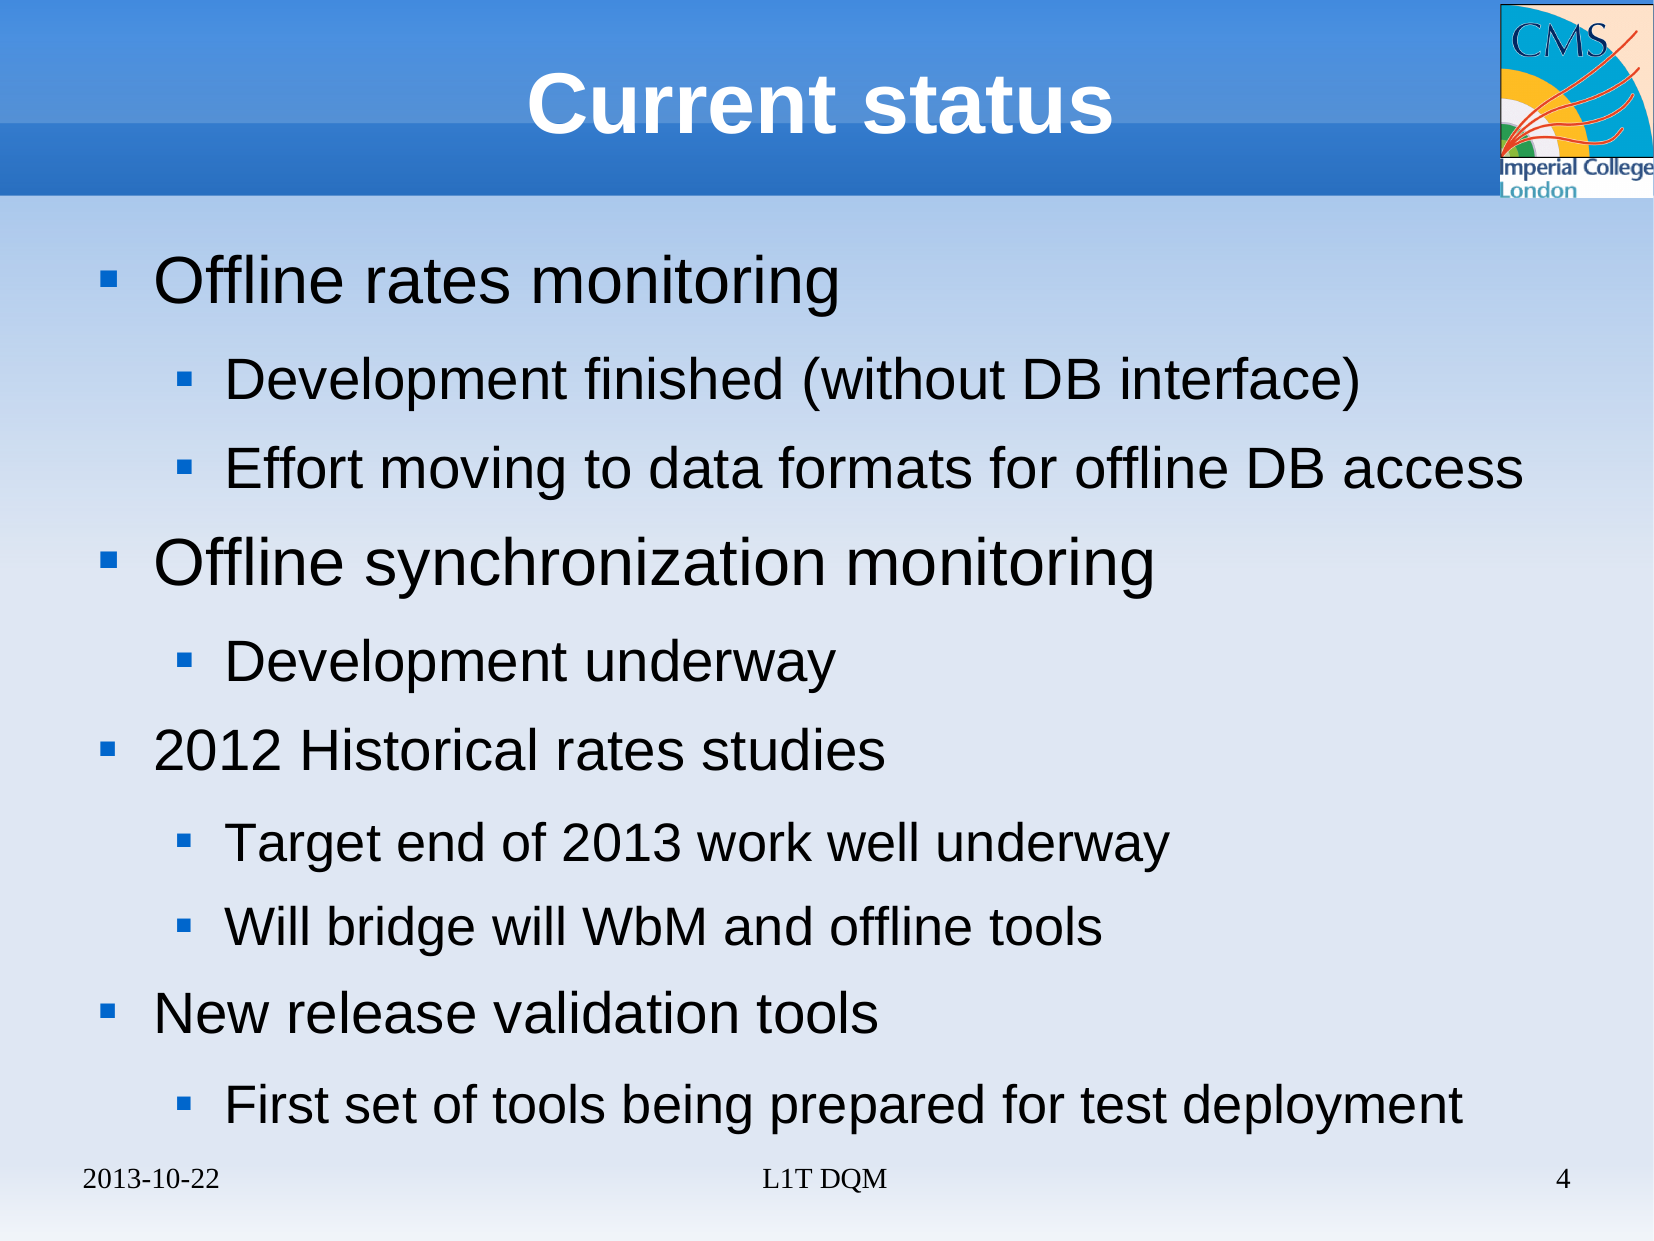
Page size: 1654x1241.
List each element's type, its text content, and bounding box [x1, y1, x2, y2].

picture [1588, 52, 1601, 56]
title Current status [76, 0, 1565, 208]
picture [0, 0, 1654, 1241]
list Offline rates monitoring Development finished (without DB interface) Effort moving to data formats for offline DB access Offline synchronization monitoring Development underway 2012 Historical rates studies Target end of 2013 work well underway Will bridge will WbM and offline tools New release validation tools First set of tools being prepared for test deployment [82, 242, 1571, 1136]
